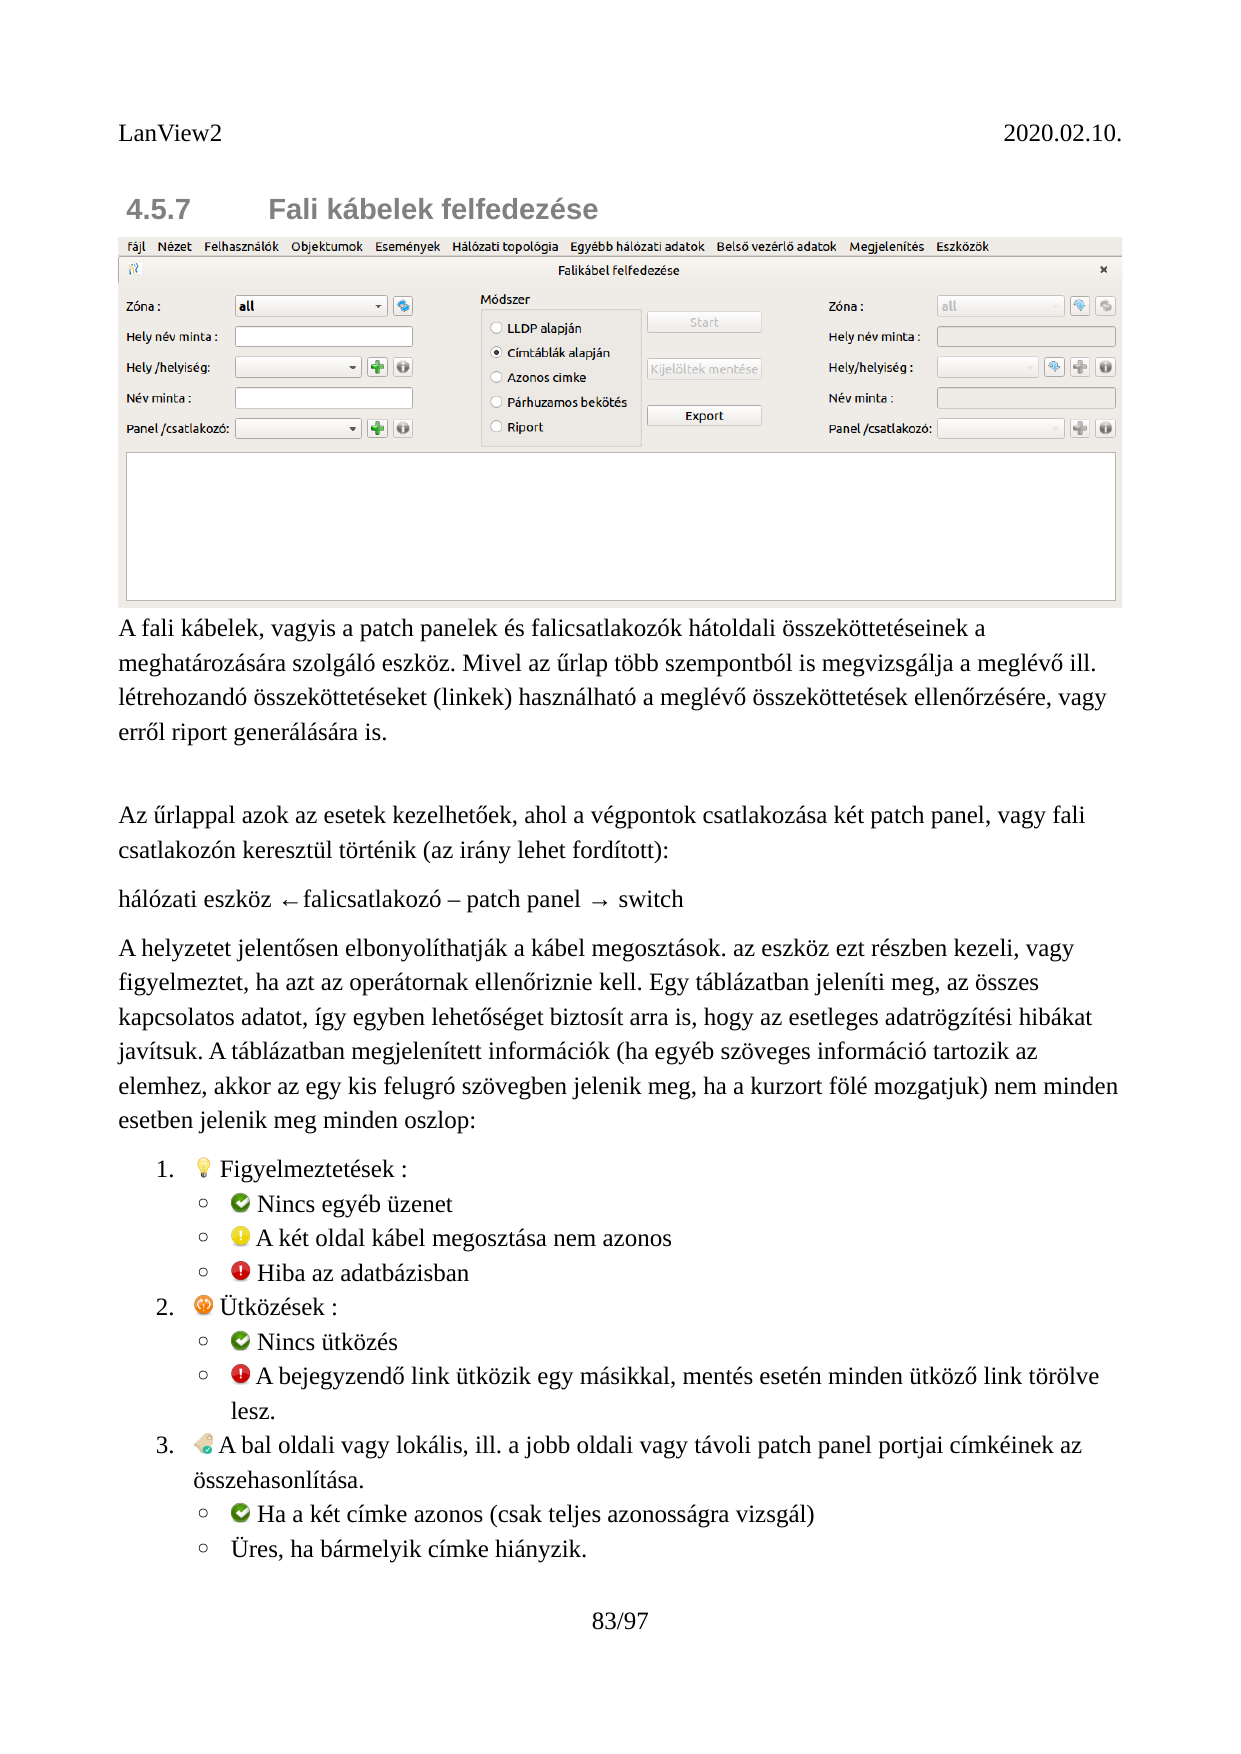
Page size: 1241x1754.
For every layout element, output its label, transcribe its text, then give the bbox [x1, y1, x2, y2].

picture [230, 1192, 251, 1213]
list Hiba az adatbázisban [193, 1258, 1122, 1287]
list Figyelmeztetések : [156, 1154, 1122, 1183]
picture [193, 1433, 214, 1454]
text Az űrlappal azok az esetek kezelhetőek, ahol a végpontok csatlakozása két patch panel, vagy fali csatlakozón keresztül történik (az irány lehet fordított): [118, 800, 1122, 864]
text A helyzetet jelentősen elbonyolíthatják a kábel megosztások. az eszköz ezt részben kezeli, vagy figyelmeztet, ha azt az operátornak ellenőriznie kell. Egy táblázatban jeleníti meg, az összes kapcsolatos adatot, így egyben lehetőséget biztosít arra is, hogy az esetleges adatrögzítési hibákat javítsuk. A táblázatban megjelenített információk (ha egyéb szöveges információ tartozik az elemhez, akkor az egy kis felugró szövegben jelenik meg, ha a kurzort fölé mozgatjuk) nem minden esetben jelenik meg minden oszlop: [118, 933, 1122, 1134]
list Nincs egyéb üzenet [193, 1189, 1122, 1218]
list Üres, ha bármelyik címke hiányzik. [193, 1534, 1122, 1562]
list Ütközések : [156, 1292, 1122, 1321]
list A két oldal kábel megosztása nem azonos [193, 1223, 1122, 1252]
list A bal oldali vagy lokális, ill. a jobb oldali vagy távoli patch panel portjai címkéinek az összehasonlítása. [156, 1430, 1122, 1493]
list Nincs ütközés [193, 1327, 1122, 1356]
list Ha a két címke azonos (csak teljes azonosságra vizsgál) [193, 1499, 1122, 1528]
text hálózati eszköz ←falicsatlakozó – patch panel → switch [118, 884, 1122, 913]
picture [230, 1261, 251, 1282]
subtitle Fali kábelek felfedezése [118, 192, 1122, 225]
picture [230, 1502, 251, 1523]
picture [230, 1364, 251, 1385]
picture [118, 237, 1123, 608]
text A fali kábelek, vagyis a patch panelek és falicsatlakozók hátoldali összeköttetéseinek a meghatározására szolgáló eszköz. Mivel az űrlap több szempontból is megvizsgálja a meglévő ill. létrehozandó összeköttetéseket (linkek) használható a meglévő összeköttetések ellenőrzésére, vagy erről riport generálására is. [118, 608, 1122, 780]
picture [193, 1157, 214, 1178]
picture [230, 1330, 251, 1351]
picture [193, 1295, 214, 1316]
picture [230, 1226, 251, 1247]
list A bejegyzendő link ütközik egy másikkal, mentés esetén minden ütköző link törölve lesz. [193, 1361, 1122, 1424]
